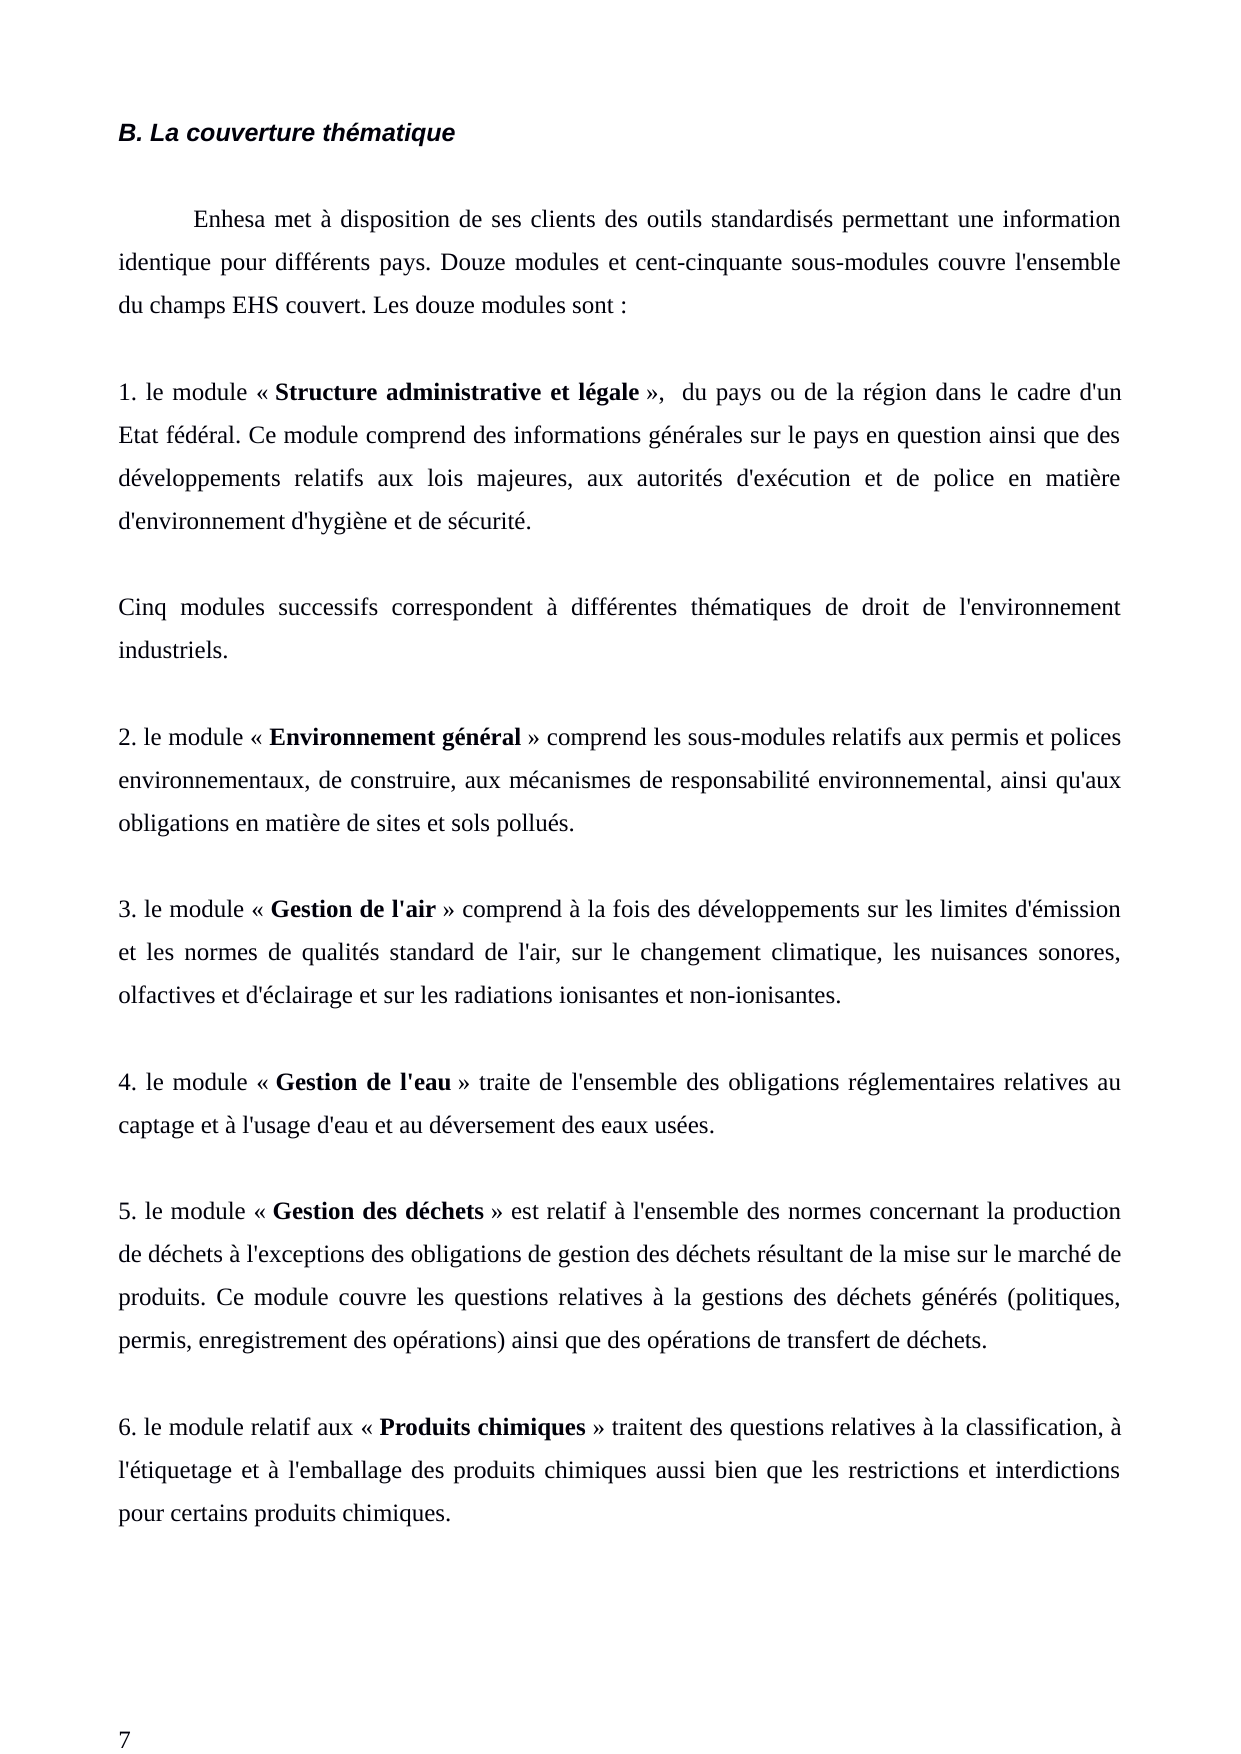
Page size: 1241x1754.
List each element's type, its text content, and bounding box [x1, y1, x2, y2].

text Cinq modules successifs correspondent à différentes thématiques de droit de l'environnement industriels. [118, 592, 1122, 664]
text 1. le module « Structure administrative et légale », du pays ou de la région dans le cadre d'un Etat fédéral. Ce module comprend des informations générales sur le pays en question ainsi que des développements relatifs aux lois majeures, aux autorités d'exécution et de police en matière d'environnement d'hygiène et de sécurité. [118, 377, 1122, 535]
text 2. le module « Environnement général » comprend les sous-modules relatifs aux permis et polices environnementaux, de construire, aux mécanismes de responsabilité environnemental, ainsi qu'aux obligations en matière de sites et sols pollués. [118, 722, 1122, 837]
text 6. le module relatif aux « Produits chimiques » traitent des questions relatives à la classification, à l'étiquetage et à l'emballage des produits chimiques aussi bien que les restrictions et interdictions pour certains produits chimiques. [118, 1412, 1122, 1527]
text 5. le module « Gestion des déchets » est relatif à l'ensemble des normes concernant la production de déchets à l'exceptions des obligations de gestion des déchets résultant de la mise sur le marché de produits. Ce module couvre les questions relatives à la gestions des déchets générés (politiques, permis, enregistrement des opérations) ainsi que des opérations de transfert de déchets. [118, 1196, 1122, 1354]
text 4. le module « Gestion de l'eau » traite de l'ensemble des obligations réglementaires relatives au captage et à l'usage d'eau et au déversement des eaux usées. [118, 1067, 1122, 1139]
text Enhesa met à disposition de ses clients des outils standardisés permettant une information identique pour différents pays. Douze modules et cent-cinquante sous-modules couvre l'ensemble du champs EHS couvert. Les douze modules sont : [118, 204, 1122, 319]
text B. La couverture thématique [118, 118, 1122, 147]
text 3. le module « Gestion de l'air » comprend à la fois des développements sur les limites d'émission et les normes de qualités standard de l'air, sur le changement climatique, les nuisances sonores, olfactives et d'éclairage et sur les radiations ionisantes et non-ionisantes. [118, 894, 1122, 1009]
